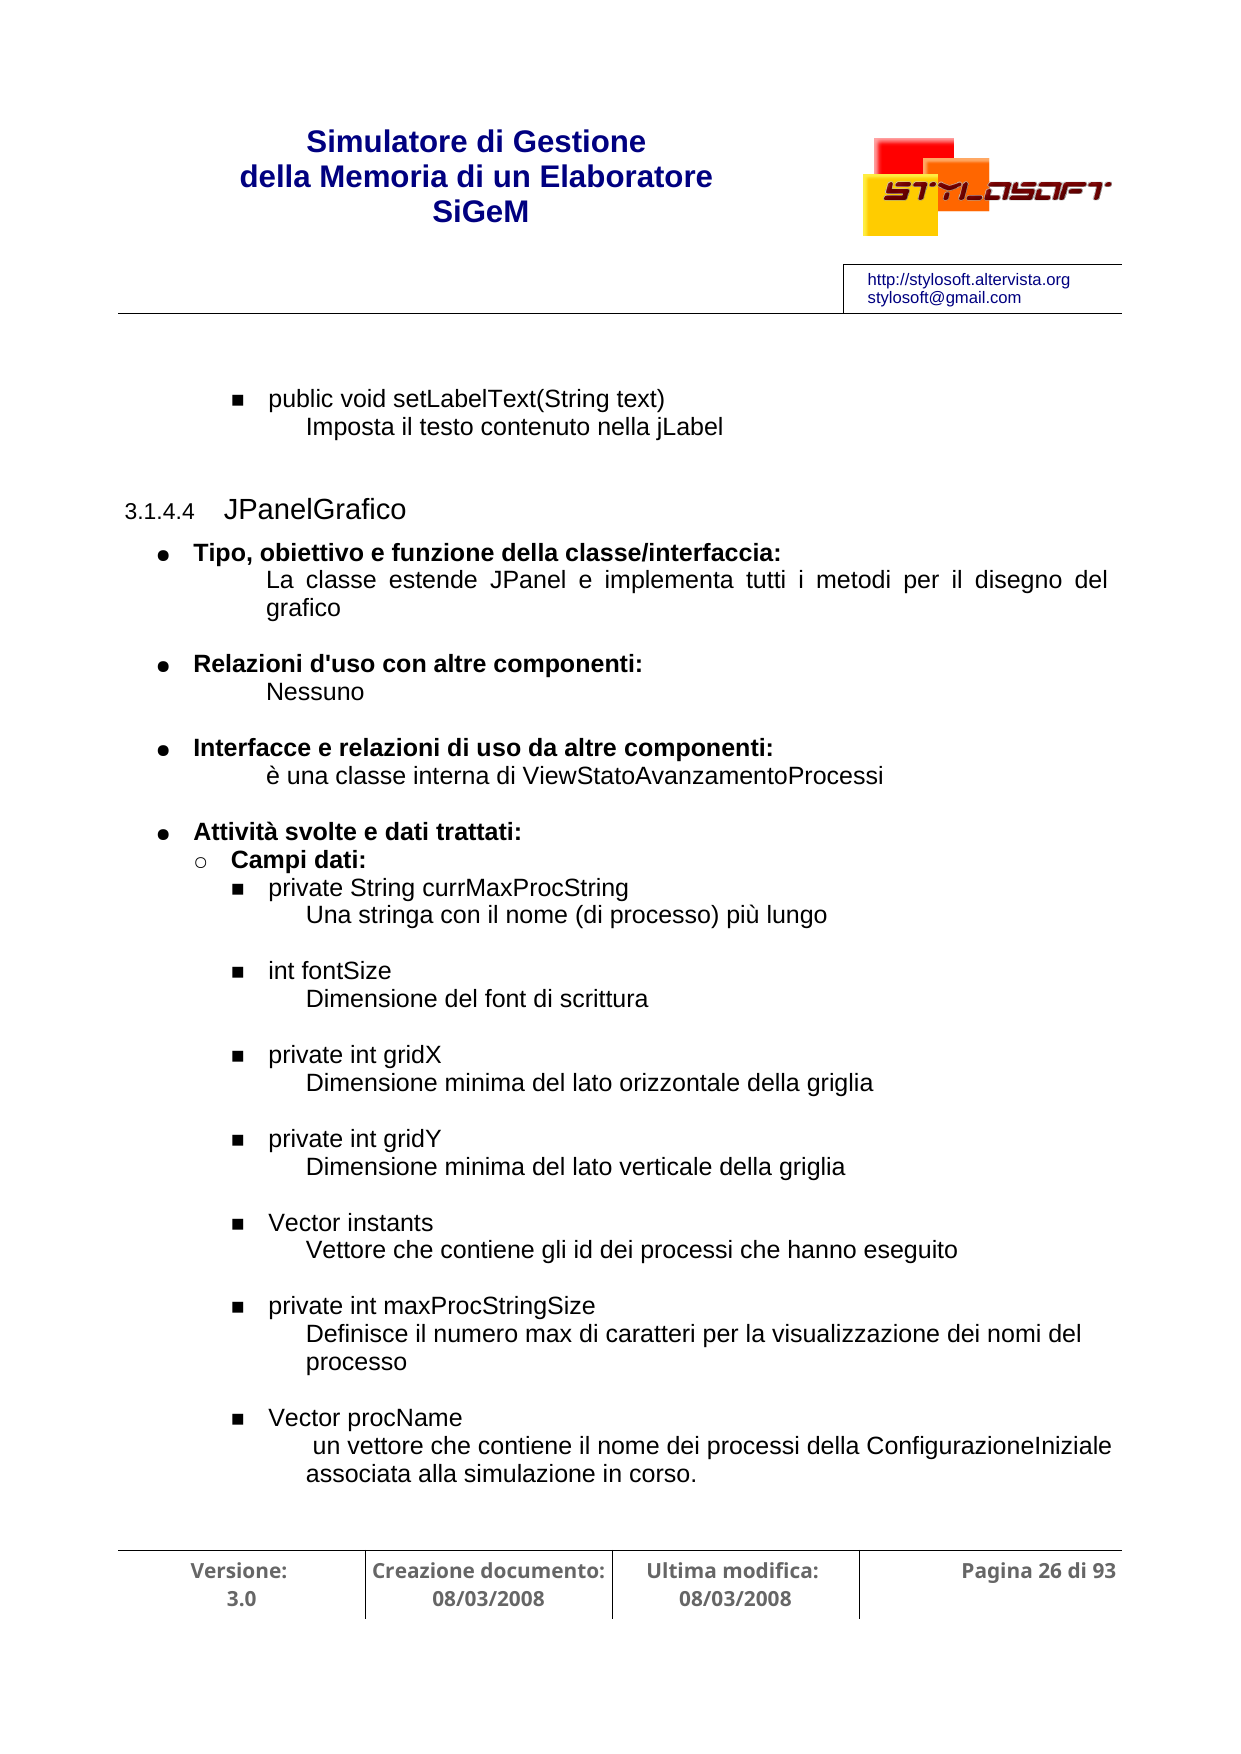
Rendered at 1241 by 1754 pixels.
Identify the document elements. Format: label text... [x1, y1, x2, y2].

list un vettore che contiene il nome dei processi della ConfigurazioneIniziale associata alla simulazione in corso. [268, 1432, 1122, 1487]
list public void setLabelText(String text) [231, 384, 1122, 412]
list Vector instants [231, 1208, 1122, 1236]
list Dimensione del font di scrittura [268, 985, 1122, 1013]
list Attività svolte e dati trattati: [156, 817, 1122, 845]
list private int gridX [231, 1041, 1122, 1069]
list Vector procName [231, 1404, 1122, 1432]
list è una classe interna di ViewStatoAvanzamentoProcessi [156, 762, 1122, 789]
picture [848, 123, 1117, 247]
list Vettore che contiene gli id dei processi che hanno eseguito [268, 1236, 1122, 1264]
list Relazioni d'uso con altre componenti: [156, 650, 1122, 678]
subtitle JPanelGrafico [118, 493, 1122, 526]
list La classe estende JPanel e implementa tutti i metodi per il disegno del grafico [156, 566, 1122, 622]
list Interfacce e relazioni di uso da altre componenti: [156, 734, 1122, 762]
list Dimensione minima del lato verticale della griglia [268, 1152, 1122, 1180]
list Dimensione minima del lato orizzontale della griglia [268, 1069, 1122, 1097]
list int fontSize [231, 957, 1122, 985]
list Nessuno [156, 678, 1122, 706]
list private int gridY [231, 1124, 1122, 1152]
list Campi dati: [193, 845, 1122, 873]
list private int maxProcStringSize [231, 1292, 1122, 1320]
list Definisce il numero max di caratteri per la visualizzazione dei nomi del processo [268, 1320, 1122, 1376]
list Tipo, obiettivo e funzione della classe/interfaccia: [156, 538, 1122, 566]
list Imposta il testo contenuto nella jLabel [268, 412, 1122, 440]
list private String currMaxProcString [231, 873, 1122, 901]
list Una stringa con il nome (di processo) più lungo [268, 901, 1122, 929]
